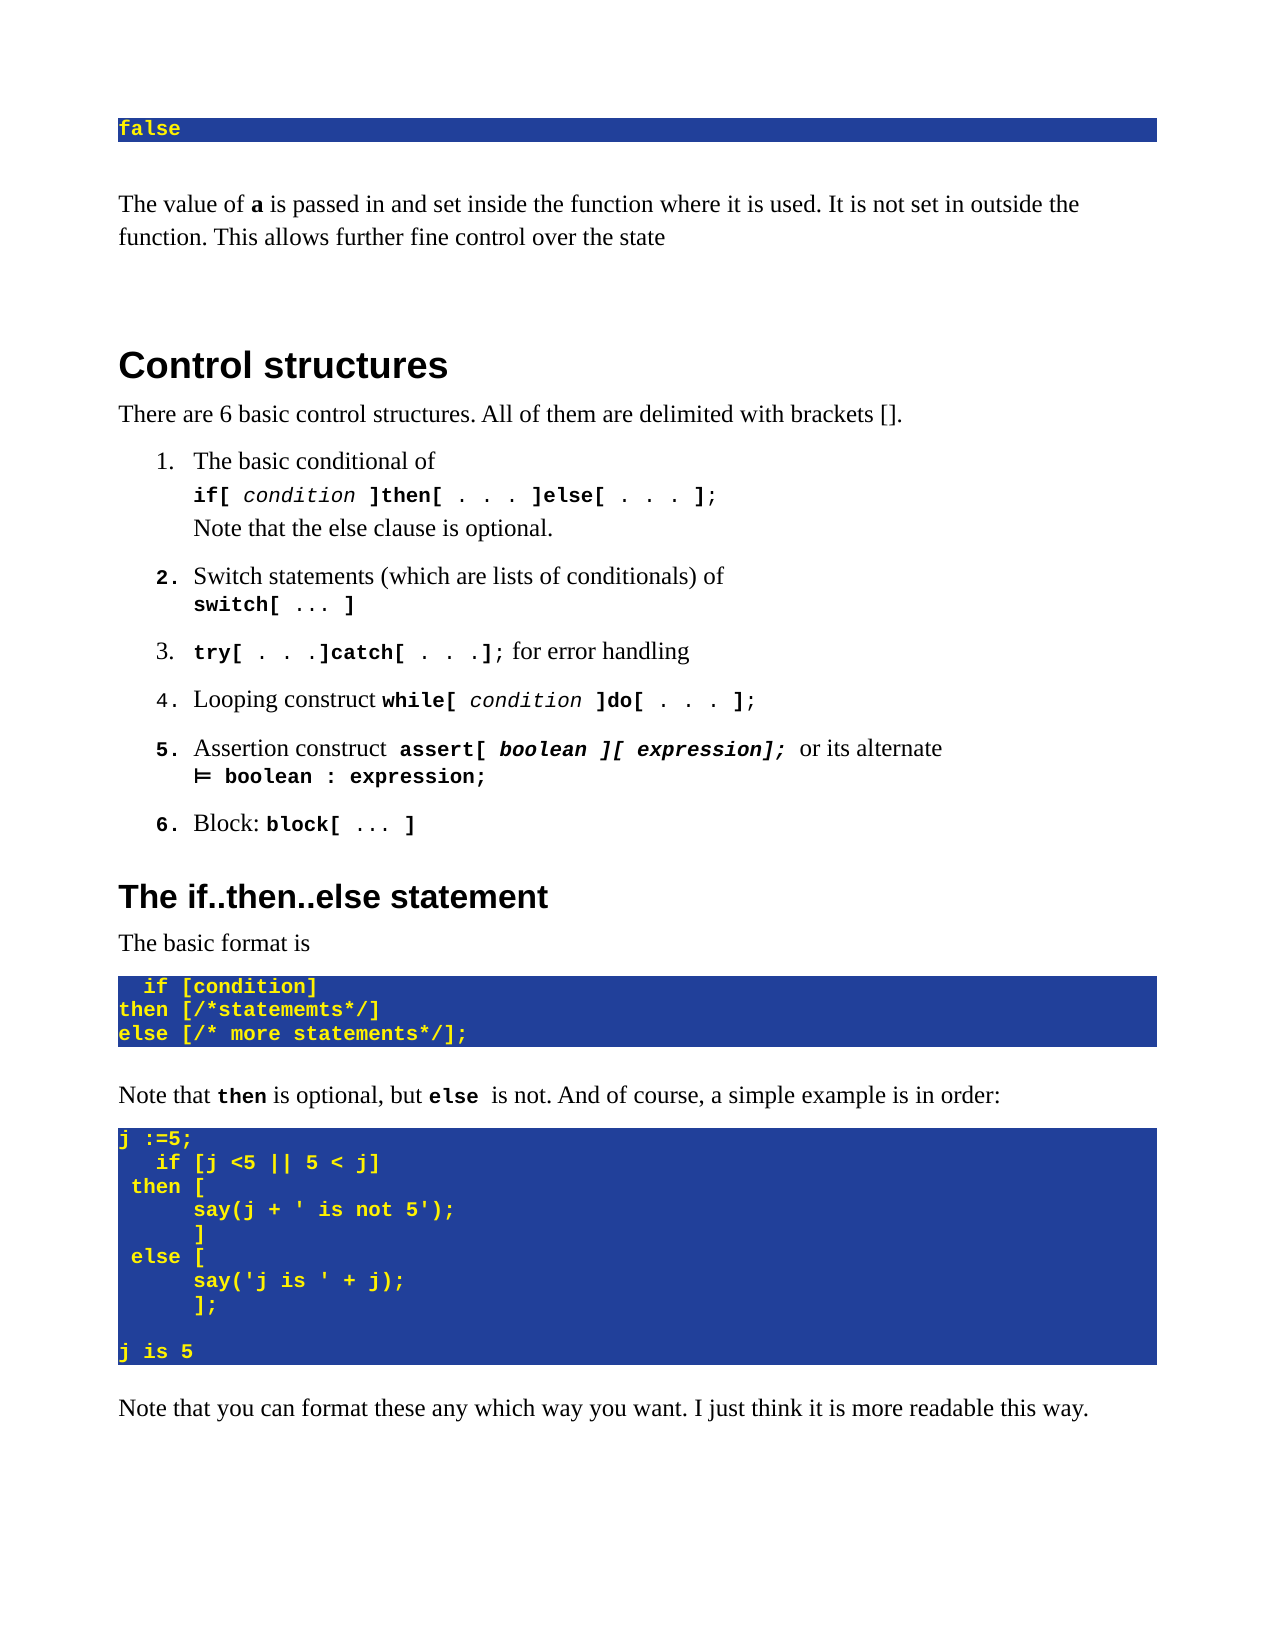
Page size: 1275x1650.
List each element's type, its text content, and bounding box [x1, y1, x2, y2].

subtitle Control structures [118, 343, 1157, 386]
text else [/* more statements*/]; [118, 1023, 1157, 1047]
list try[ . . .]catch[ . . .]; for error handling [156, 636, 1157, 665]
text ] [118, 1223, 1157, 1247]
list Block: block[ ... ] [156, 808, 1157, 837]
text j :=5; [118, 1128, 1157, 1152]
list Switch statements (which are lists of conditionals) of switch[ ... ] [156, 561, 1157, 618]
text false [118, 118, 1157, 142]
text There are 6 basic control structures. All of them are delimited with brackets []. [118, 399, 1157, 427]
text then [/*statememts*/] [118, 999, 1157, 1023]
text if [j <5 || 5 < j] [118, 1152, 1157, 1176]
text else [ [118, 1247, 1157, 1270]
text ]; [118, 1294, 1157, 1317]
text Note that you can format these any which way you want. I just think it is more readable this way. [118, 1393, 1157, 1422]
text The basic format is [118, 928, 1157, 957]
text Note that then is optional, but else is not. And of course, a simple example is in order: [118, 1047, 1157, 1109]
text then [ [118, 1176, 1157, 1199]
list Looping construct while[ condition ]do[ . . . ]; [156, 684, 1157, 714]
list The basic conditional of if[ condition ]then[ . . . ]else[ . . . ]; Note that the else clause is optional. [156, 446, 1157, 542]
text The value of a is passed in and set inside the function where it is used. It is not set in outside the function. This allows further fine control over the state [118, 189, 1157, 251]
text j is 5 [118, 1341, 1157, 1365]
subtitle The if..then..else statement [118, 877, 1157, 916]
text say(j + ' is not 5'); [118, 1199, 1157, 1223]
text say('j is ' + j); [118, 1270, 1157, 1294]
list Assertion construct assert[ boolean ][ expression]; or its alternate ⊨ boolean : expression; [156, 733, 1157, 789]
text if [condition] [118, 976, 1157, 999]
